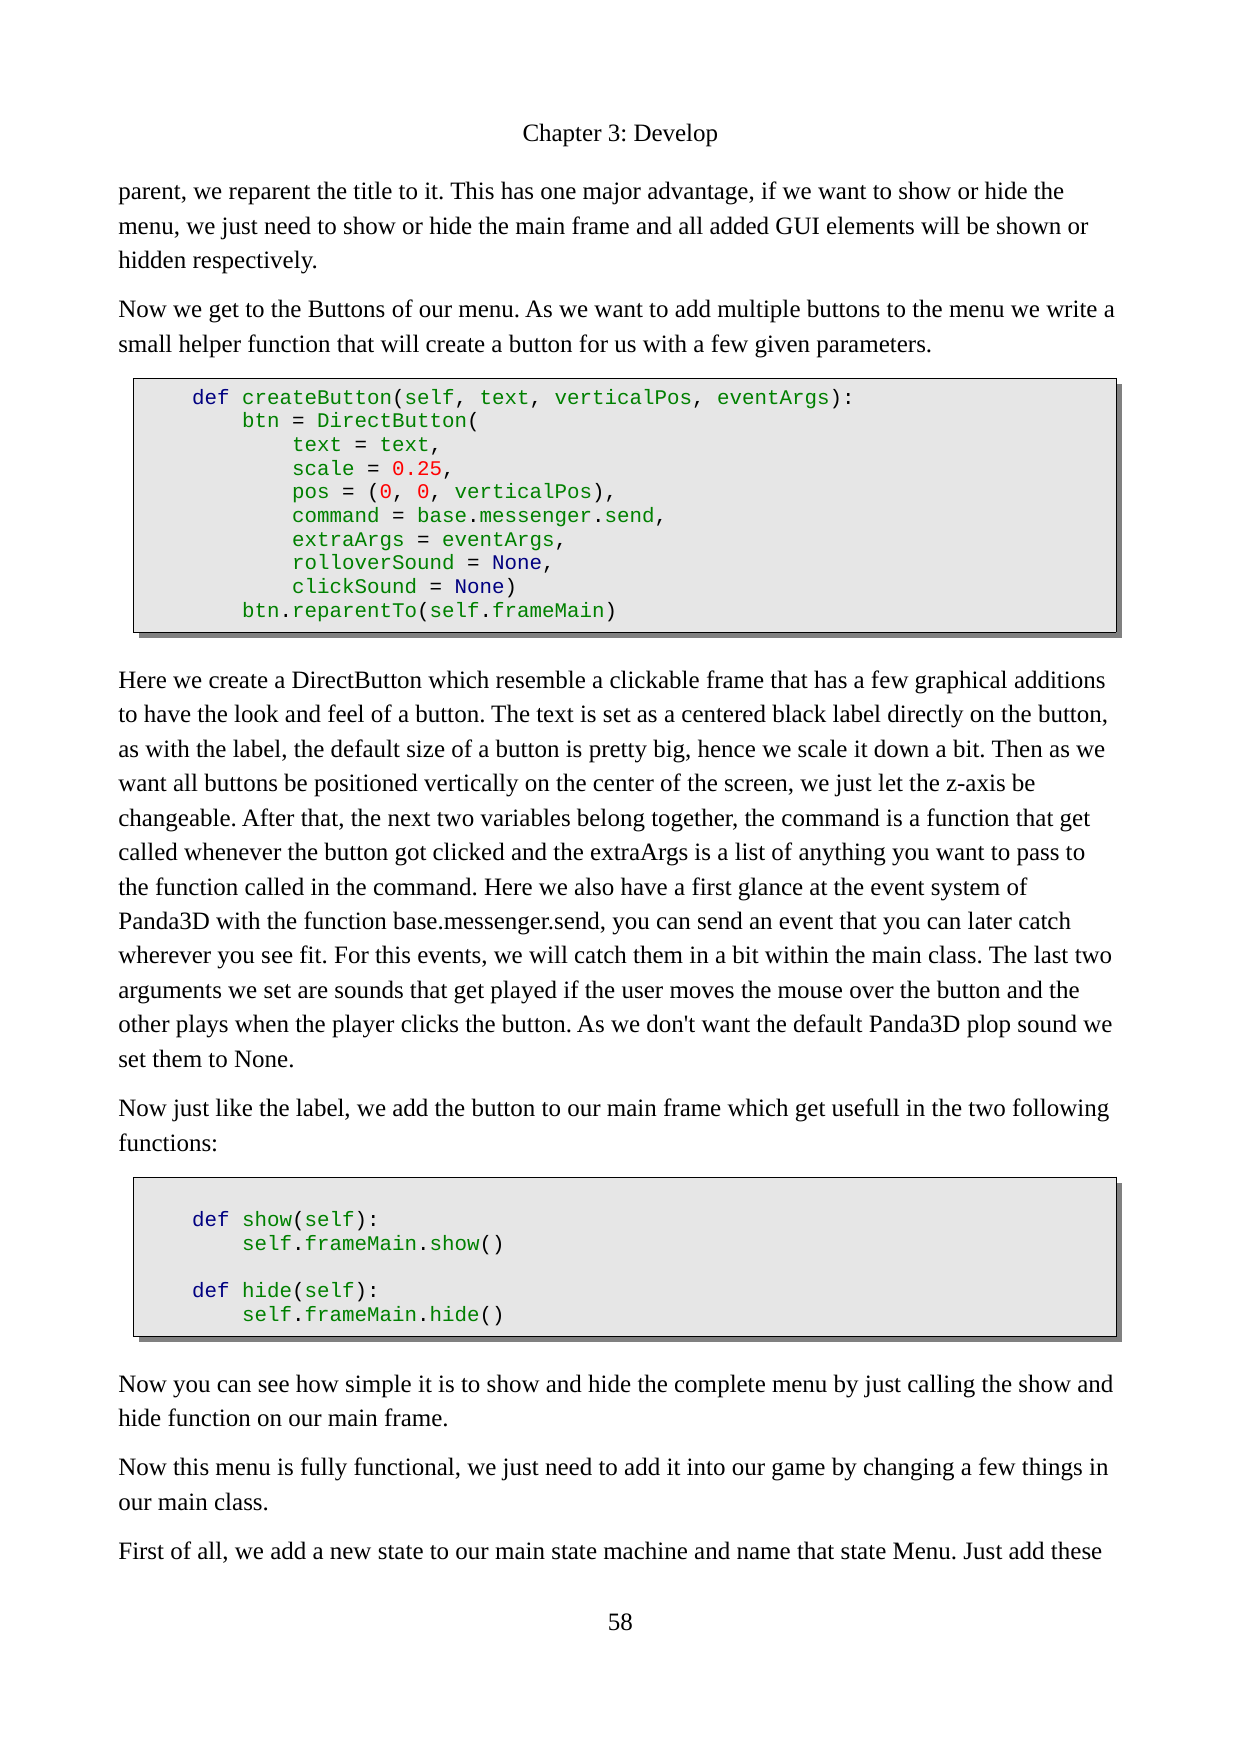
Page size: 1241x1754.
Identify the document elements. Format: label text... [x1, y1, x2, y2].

text Here we create a DirectButton which resemble a clickable frame that has a few graphical additions to have the look and feel of a button. The text is set as a centered black label directly on the button, as with the label, the default size of a button is pretty big, hence we scale it down a bit. Then as we want all buttons be positioned vertically on the center of the screen, we just let the z-axis be changeable. After that, the next two variables belong together, the command is a function that get called whenever the button got clicked and the extraArgs is a list of anything you want to pass to the function called in the command. Here we also have a first glance at the event system of Panda3D with the function base.messenger.send, you can send an event that you can later catch wherever you see fit. For this events, we will catch them in a bit within the main class. The last two arguments we set are sounds that get played if the user moves the mouse over the button and the other plays when the player clicks the button. As we don't want the default Panda3D plop sound we set them to None. [118, 665, 1122, 1073]
text text = text, [134, 425, 1116, 449]
text Now just like the label, we add the button to our main frame which get usefull in the two following functions: [118, 1093, 1122, 1156]
text pos = (0, 0, verticalPos), [134, 472, 1116, 496]
text def hide(self): [134, 1271, 1116, 1295]
text Now we get to the Buttons of our menu. As we want to add multiple buttons to the menu we write a small helper function that will create a button for us with a few given parameters. [118, 294, 1122, 358]
text First of all, we add a new state to our main state machine and name that state Menu. Just add these [118, 1536, 1122, 1565]
text self.frameMain.hide() [134, 1295, 1116, 1336]
text Now this menu is fully functional, we just need to add it into our game by changing a few things in our main class. [118, 1452, 1122, 1516]
text btn = DirectButton( [134, 402, 1116, 425]
text Now you can see how simple it is to show and hide the complete menu by just calling the show and hide function on our main frame. [118, 1369, 1122, 1432]
text self.frameMain.show() [134, 1224, 1116, 1248]
text def show(self): [134, 1200, 1116, 1224]
text clickSound = None) [134, 567, 1116, 591]
text scale = 0.25, [134, 449, 1116, 472]
text rolloverSound = None, [134, 543, 1116, 567]
text command = base.messenger.send, [134, 496, 1116, 520]
text def createButton(self, text, verticalPos, eventArgs): [134, 379, 1116, 402]
text btn.reparentTo(self.frameMain) [134, 591, 1116, 632]
text extraArgs = eventArgs, [134, 520, 1116, 543]
text parent, we reparent the title to it. This has one major advantage, if we want to show or hide the menu, we just need to show or hide the main frame and all added GUI elements will be shown or hidden respectively. [118, 176, 1122, 274]
